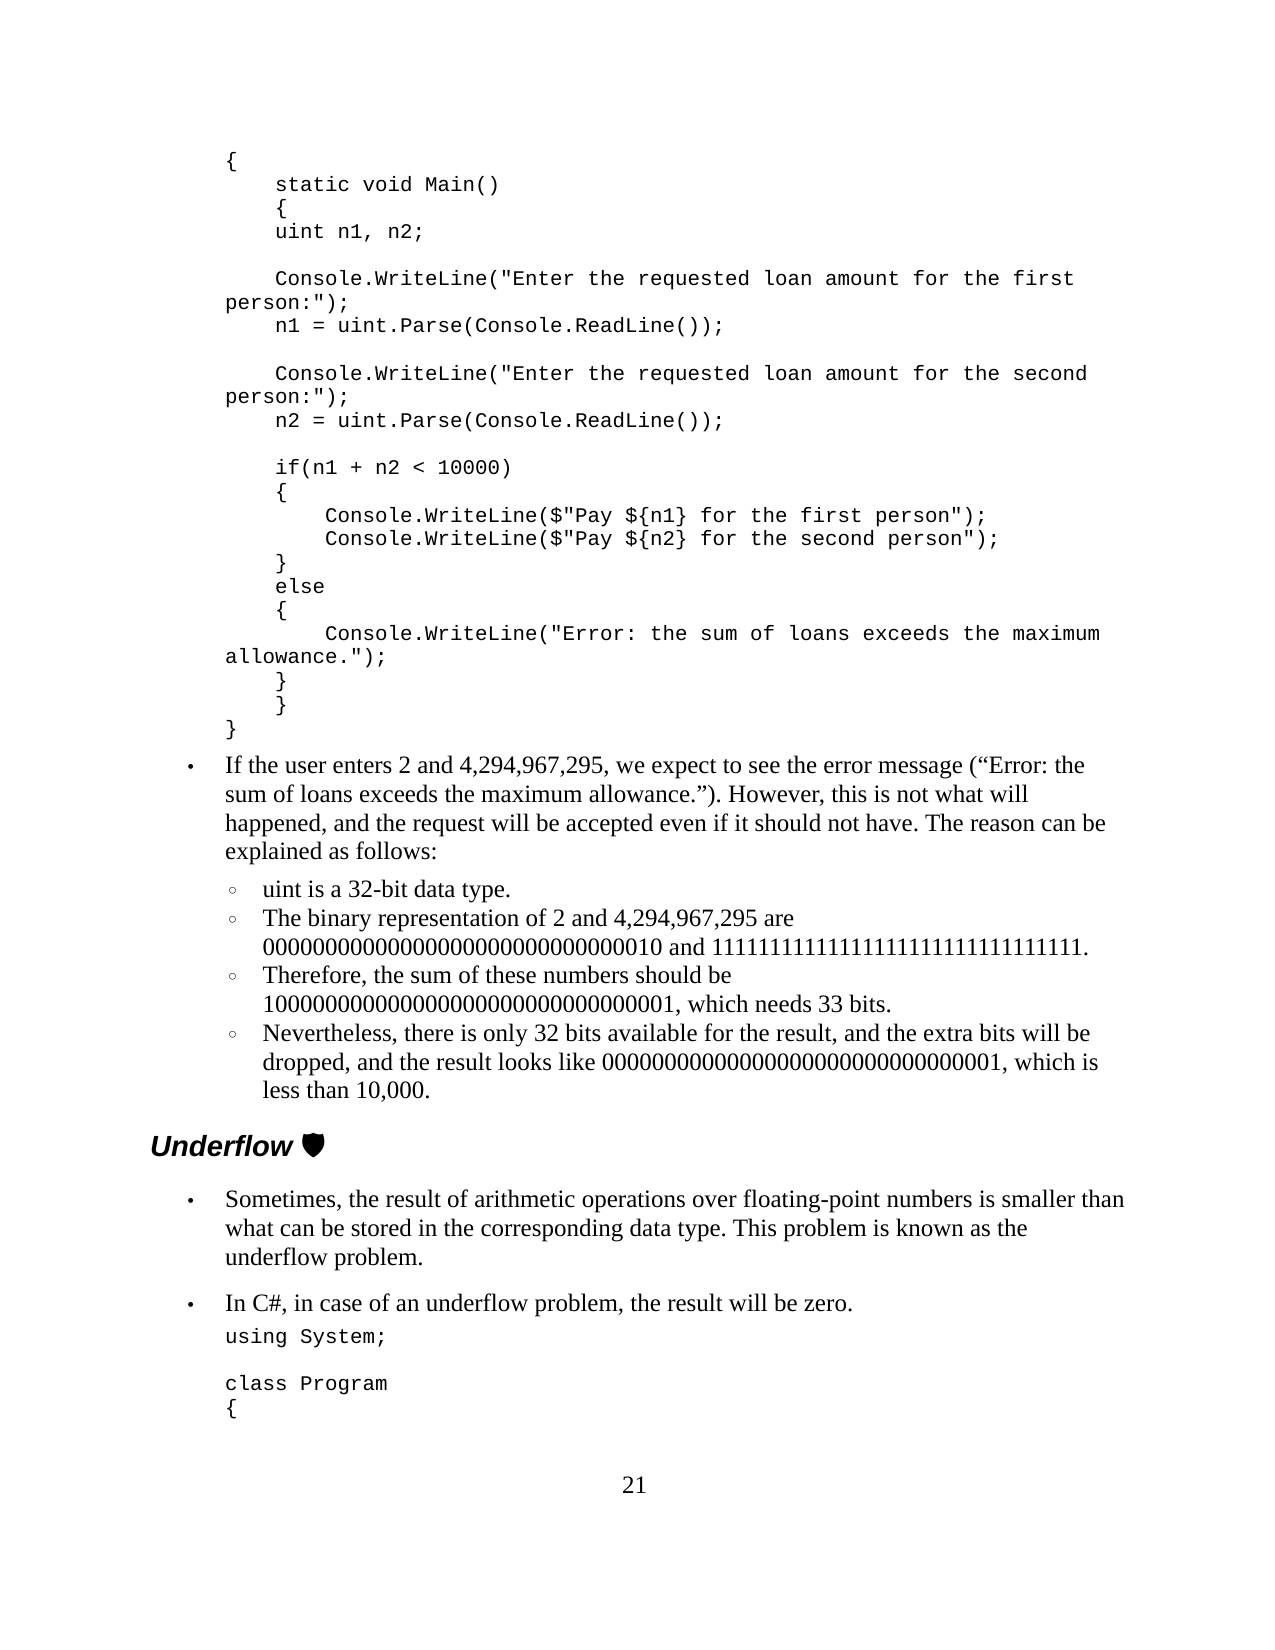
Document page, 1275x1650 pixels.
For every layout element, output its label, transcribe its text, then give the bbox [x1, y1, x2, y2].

list Nevertheless, there is only 32 bits available for the result, and the extra bits will be dropped, and the result looks like 00000000000000000000000000000001, which is less than 10,000. [225, 1018, 1125, 1104]
list static void Main() [187, 174, 1125, 197]
subtitle Underflow 🛡 [150, 1129, 1125, 1163]
list } [187, 694, 1125, 717]
list n1 = uint.Parse(Console.ReadLine()); [187, 316, 1125, 339]
list uint n1, n2; [187, 221, 1125, 244]
list { [187, 481, 1125, 505]
list If the user enters 2 and 4,294,967,295, we expect to see the error message (“Error: the sum of loans exceeds the maximum allowance.”). However, this is not what will happened, and the request will be accepted even if it should not have. The reason can be explained as follows: [187, 750, 1125, 865]
list { [187, 1397, 1125, 1421]
list Console.WriteLine($"Pay ${n1} for the first person"); [187, 505, 1125, 528]
list } [187, 552, 1125, 576]
list In C#, in case of an underflow problem, the result will be zero. [187, 1288, 1125, 1317]
list The binary representation of 2 and 4,294,967,295 are 00000000000000000000000000000010 and 11111111111111111111111111111111. [225, 903, 1125, 960]
list Console.WriteLine("Enter the requested loan amount for the first person:"); [187, 268, 1125, 316]
list n2 = uint.Parse(Console.ReadLine()); [187, 410, 1125, 434]
list if(n1 + n2 < 10000) [187, 457, 1125, 481]
list Console.WriteLine($"Pay ${n2} for the second person"); [187, 528, 1125, 552]
list Sometimes, the result of arithmetic operations over floating-point numbers is smaller than what can be stored in the corresponding data type. This problem is known as the underflow problem. [187, 1184, 1125, 1270]
list } [187, 717, 1125, 741]
list using System; [187, 1326, 1125, 1349]
list } [187, 670, 1125, 694]
list else [187, 576, 1125, 599]
list { [187, 197, 1125, 221]
list Console.WriteLine("Error: the sum of loans exceeds the maximum allowance."); [187, 623, 1125, 670]
list class Program [187, 1373, 1125, 1397]
list { [187, 150, 1125, 174]
list uint is a 32-bit data type. [225, 874, 1125, 903]
list Therefore, the sum of these numbers should be 100000000000000000000000000000001, which needs 33 bits. [225, 960, 1125, 1018]
list { [187, 599, 1125, 623]
list Console.WriteLine("Enter the requested loan amount for the second person:"); [187, 363, 1125, 410]
